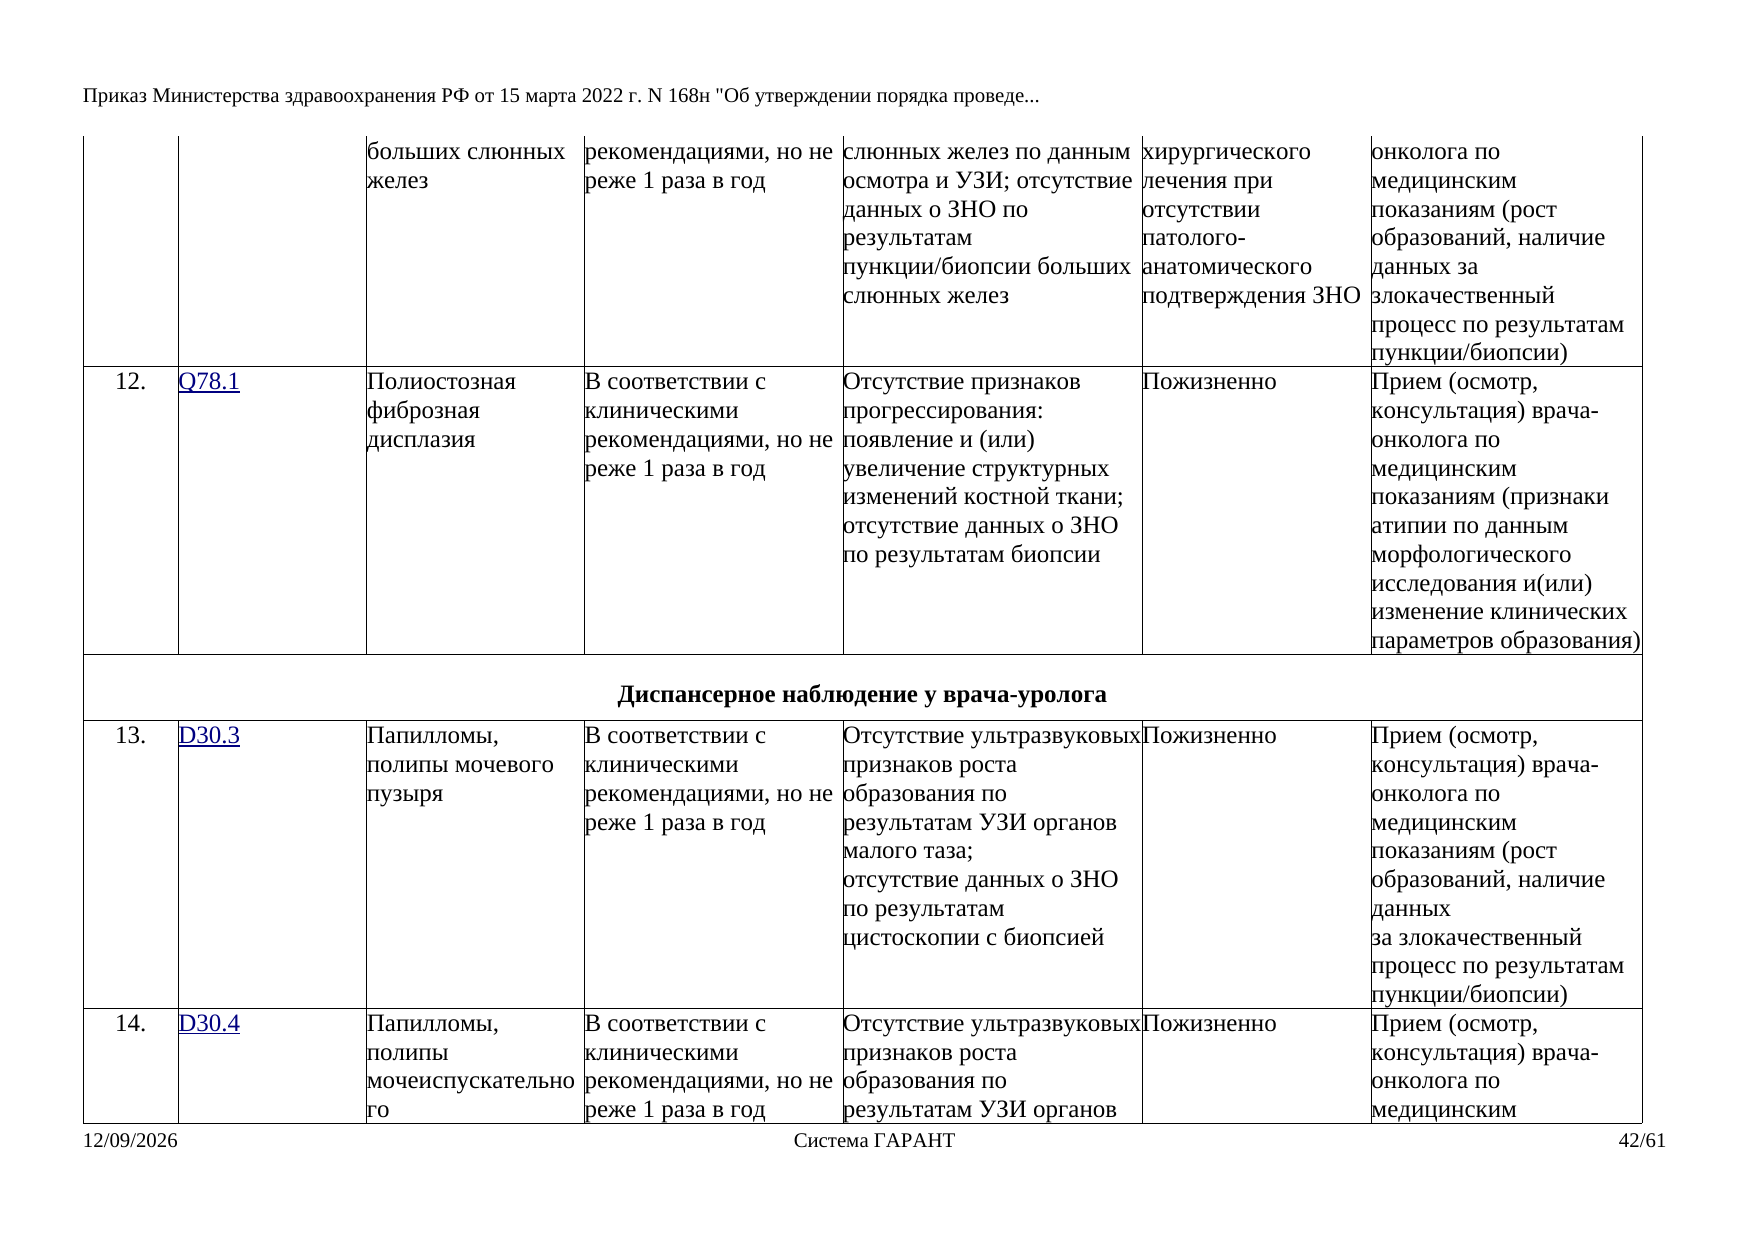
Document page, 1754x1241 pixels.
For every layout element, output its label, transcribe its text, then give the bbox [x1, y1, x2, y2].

table_cell Пожизненно [1143, 1009, 1371, 1123]
table_cell Отсутствие ультразвуковых признаков роста образования по результатам УЗИ органов малого таза; отсутствие данных о ЗНО по результатам цистоскопии с биопсией [844, 721, 1142, 1008]
table_cell Отсутствие ультразвуковых признаков роста образования по результатам УЗИ органов [844, 1009, 1142, 1123]
table_cell Q78.1 [179, 367, 366, 654]
table_cell Полиостозная фиброзная дисплазия [367, 367, 584, 654]
table_cell 13. [84, 721, 178, 1008]
table_cell В соответствии с клиническими рекомендациями, но не реже 1 раза в год [585, 1009, 843, 1123]
table_cell 12. [84, 367, 178, 654]
table_cell В соответствии с клиническими рекомендациями, но не реже 1 раза в год [585, 721, 843, 1008]
table_cell 14. [84, 1009, 178, 1123]
table_cell Прием (осмотр, консультация) врача-онколога по медицинским показаниям (признаки атипии по данным морфологического исследования и(или) изменение клинических параметров образования) [1372, 367, 1642, 654]
table_cell Пожизненно [1143, 367, 1371, 654]
table_cell Прием (осмотр, консультация) врача-онколога по медицинским [1372, 1009, 1642, 1123]
table_cell Папилломы, полипы мочевого пузыря [367, 721, 584, 1008]
table_cell [179, 136, 366, 366]
table_cell рекомендациями, но не реже 1 раза в год [585, 136, 843, 366]
table_cell хирургического лечения при отсутствии патолого- анатомического подтверждения ЗНО [1143, 136, 1371, 366]
table_cell D30.3 [179, 721, 366, 1008]
table_cell [84, 136, 178, 366]
table_cell слюнных желез по данным осмотра и УЗИ; отсутствие данных о ЗНО по результатам пункции/биопсии больших слюнных желез [844, 136, 1142, 366]
table_cell онколога по медицинским показаниям (рост образований, наличие данных за злокачественный процесс по результатам пункции/биопсии) [1372, 136, 1642, 366]
table_cell больших слюнных желез [367, 136, 584, 366]
table_cell Пожизненно [1143, 721, 1371, 1008]
table_cell В соответствии с клиническими рекомендациями, но не реже 1 раза в год [585, 367, 843, 654]
table_cell Папилломы, полипы мочеиспускательного [367, 1009, 584, 1123]
table_cell D30.4 [179, 1009, 366, 1123]
table_cell Диспансерное наблюдение у врача-уролога [84, 655, 1642, 720]
table_cell Прием (осмотр, консультация) врача-онколога по медицинским показаниям (рост образований, наличие данных за злокачественный процесс по результатам пункции/биопсии) [1372, 721, 1642, 1008]
table_cell Отсутствие признаков прогрессирования: появление и (или) увеличение структурных изменений костной ткани; отсутствие данных о ЗНО по результатам биопсии [844, 367, 1142, 654]
